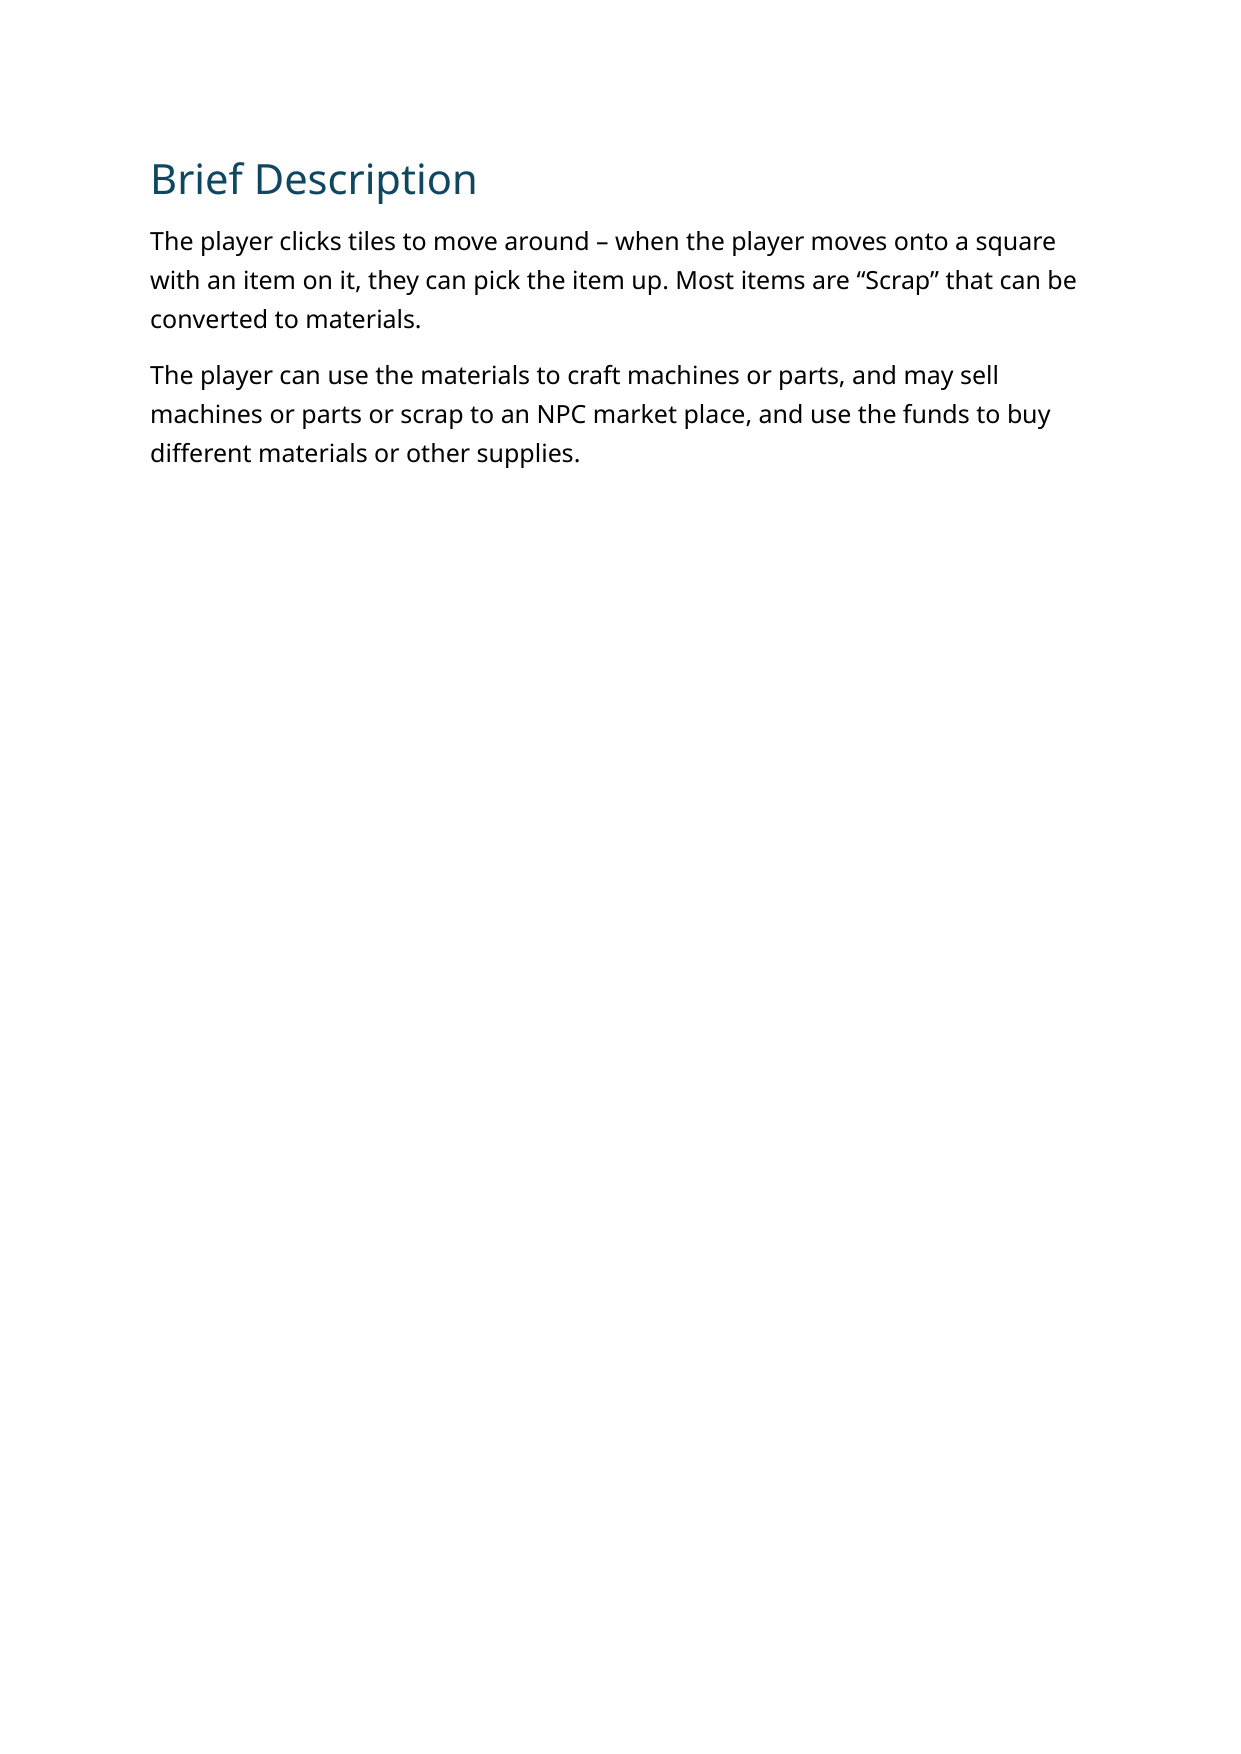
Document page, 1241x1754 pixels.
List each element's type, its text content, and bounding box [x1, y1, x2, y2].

text The player can use the materials to craft machines or parts, and may sell machines or parts or scrap to an NPC market place, and use the funds to buy different materials or other supplies. [150, 358, 1090, 470]
subtitle Brief Description [150, 150, 1090, 207]
text The player clicks tiles to move around – when the player moves onto a square with an item on it, they can pick the item up. Most items are “Scrap” that can be converted to materials. [150, 223, 1090, 336]
